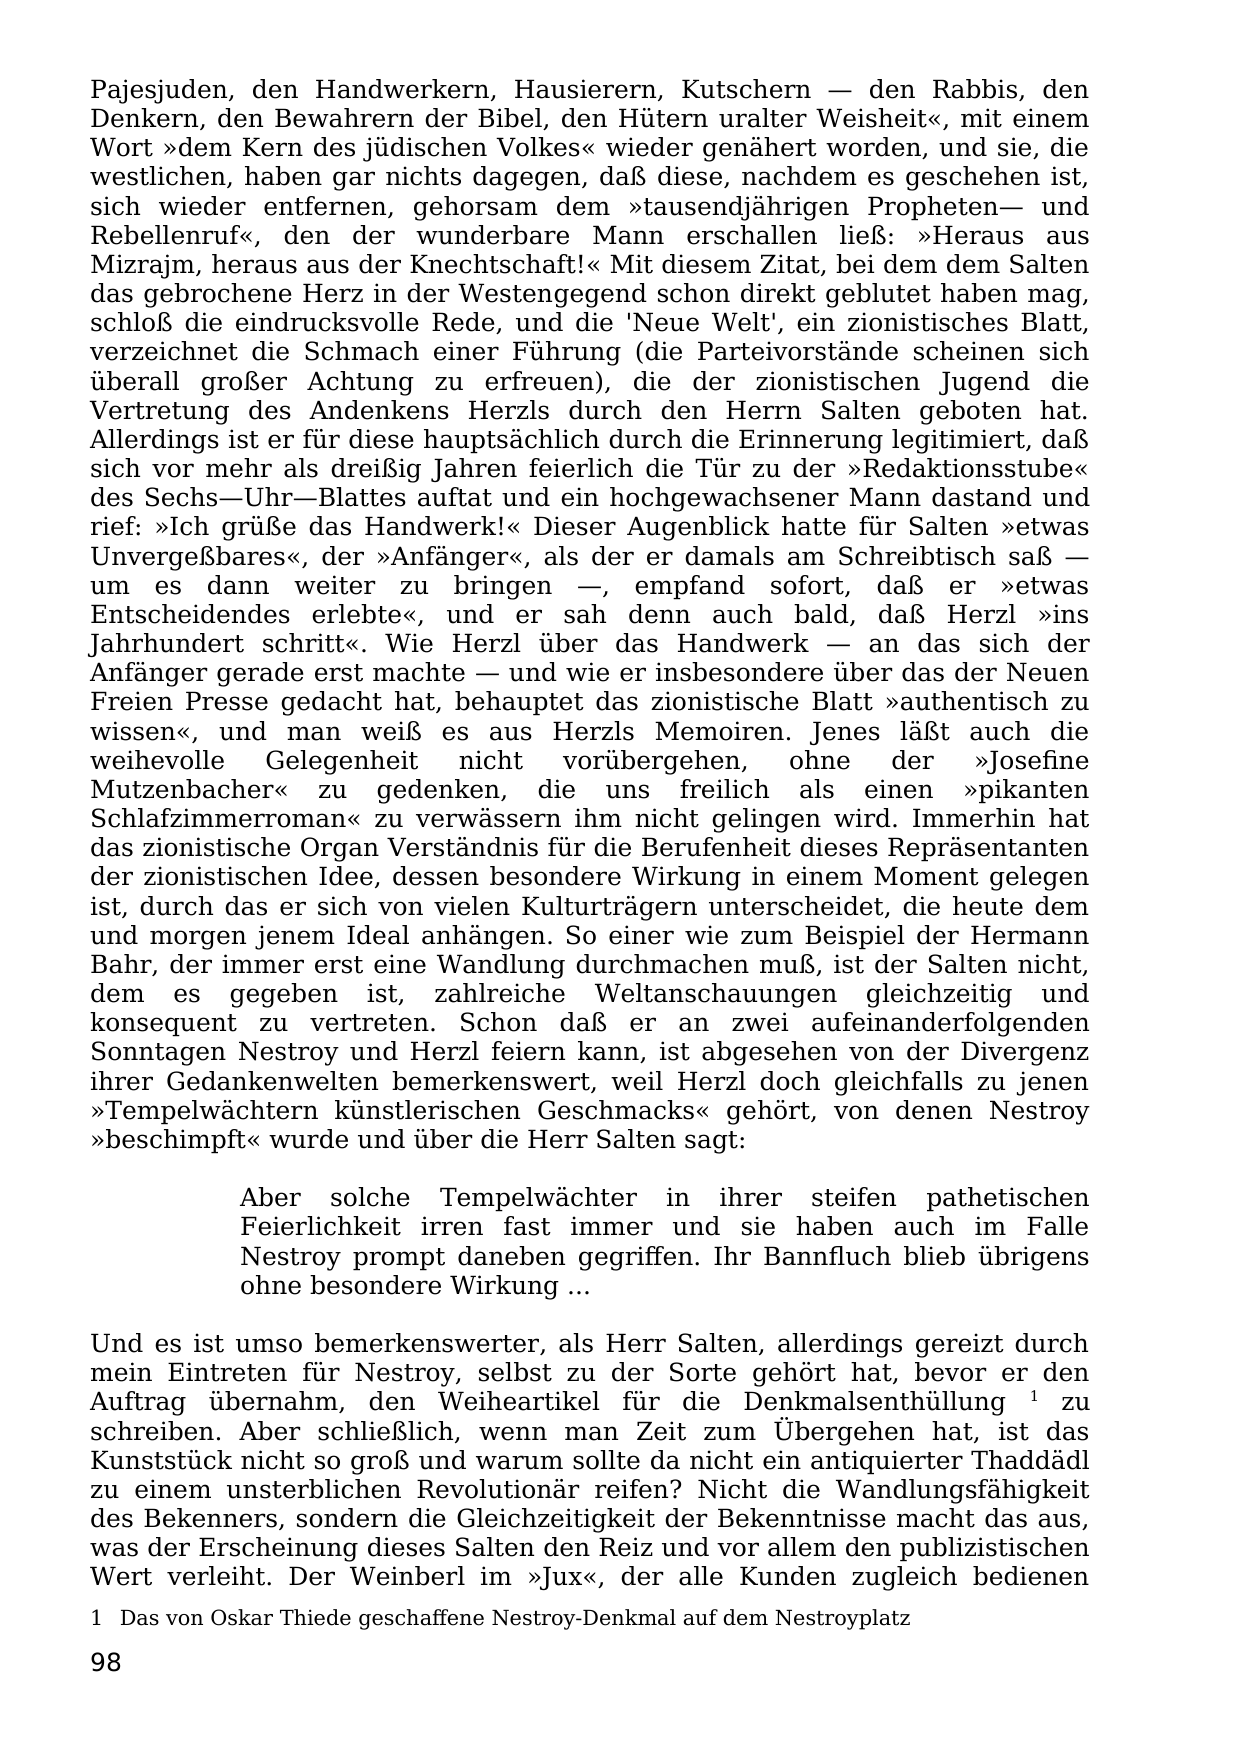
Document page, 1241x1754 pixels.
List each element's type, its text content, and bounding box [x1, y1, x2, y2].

text Aber solche Tempelwächter in ihrer steifen pathetischen Feierlichkeit irren fast immer und sie haben auch im Falle Nestroy prompt daneben gegriffen. Ihr Bannfluch blieb übrigens ohne besondere Wirkung ... [240, 1183, 1091, 1300]
text Und es ist umso bemerkenswerter, als Herr Salten, allerdings gereizt durch mein Eintreten für Nestroy, selbst zu der Sorte gehört hat, bevor er den Auftrag übernahm, den Weiheartikel für die Denkmalsenthüllung zu schreiben. Aber schließlich, wenn man Zeit zum Übergehen hat, ist das Kunststück nicht so groß und warum sollte da nicht ein antiquierter Thaddädl zu einem un­sterblichen Revolutionär reifen? Nicht die Wandlungsfähigkeit des Bekenners, sondern die Gleichzeitigkeit der Bekenntnisse macht das aus, was der Erscheinung dieses Salten den Reiz und vor allem den publizistischen Wert verleiht. Der Weinberl im »Jux«, der alle Kunden zugleich bedienen [90, 1329, 1091, 1592]
text Das von Oskar Thiede geschaffene Nestroy-Denkmal auf dem Nestroyplatz [90, 1606, 1091, 1631]
text Pajesjuden, den Handwerkern, Hausierern, Kutschern — den Rabbis, den Denkern, den Bewahrern der Bibel, den Hütern uralter Weisheit«, mit einem Wort »dem Kern des jüdischen Volkes« wieder genähert worden, und sie, die westlichen, haben gar nichts dagegen, daß diese, nachdem es geschehen ist, sich wieder entfernen, gehorsam dem »tausendjährigen Propheten— und Rebellenruf«, den der wunderbare Mann erschallen ließ: »Heraus aus Mizrajm, heraus aus der Knechtschaft!« Mit diesem Zitat, bei dem dem Salten das gebrochene Herz in der Westen­gegend schon direkt geblutet haben mag, schloß die eindrucksvolle Rede, und die 'Neue Welt', ein zionistisches Blatt, verzeichnet die Schmach einer Führung (die Parteivorstände scheinen sich überall großer Achtung zu erfreuen), die der zionistischen Jugend die Vertretung des Andenkens Herzls durch den Herrn Salten geboten hat. Allerdings ist er für diese hauptsächlich durch die Erinnerung legitimiert, daß sich vor mehr als dreißig Jahren feierlich die Tür zu der »Redaktionsstube« des Sechs—Uhr—Blattes auftat und ein hochge­wachsener Mann dastand und rief: »Ich grüße das Handwerk!« Dieser Augenblick hatte für Salten »etwas Unvergeßbares«, der »Anfänger«, als der er damals am Schreibtisch saß — um es dann weiter zu bringen —, empfand sofort, daß er »etwas Entscheidendes erlebte«, und er sah denn auch bald, daß Herzl »ins Jahrhundert schritt«. Wie Herzl über das Handwerk — an das sich der Anfänger gerade erst machte — und wie er insbesondere über das der Neuen Freien Presse gedacht hat, behauptet das zionistische Blatt »authentisch zu wissen«, und man weiß es aus Herzls Memoiren. Jenes läßt auch die weihevolle Gelegenheit nicht vorübergehen, ohne der »Josefine Mutzenbacher« zu gedenken, die uns freilich als einen »pikanten Schlafzimmerroman« zu verwässern ihm nicht gelingen wird. Immerhin hat das zionistische Organ Verständnis für die Berufenheit dieses Repräsentanten der zionistischen Idee, dessen besondere Wirkung in einem Moment gelegen ist, durch das er sich von vielen Kulturträgern unterscheidet, die heute dem und morgen jenem Ideal anhängen. So einer wie zum Beispiel der Hermann Bahr, der immer erst eine Wandlung durchmachen muß, ist der Salten nicht, dem es gegeben ist, zahlreiche Weltanschauungen gleichzeitig und konsequent zu vertreten. Schon daß er an zwei aufeinanderfolgenden Sonntagen Nestroy und Herzl feiern kann, ist abgesehen von der Divergenz ihrer Gedankenwelten bemerkenswert, weil Herzl doch gleichfalls zu jenen »Tempelwächtern künstlerischen Geschmacks« gehört, von denen Nestroy »beschimpft« wurde und über die Herr Salten sagt: [90, 75, 1091, 1154]
